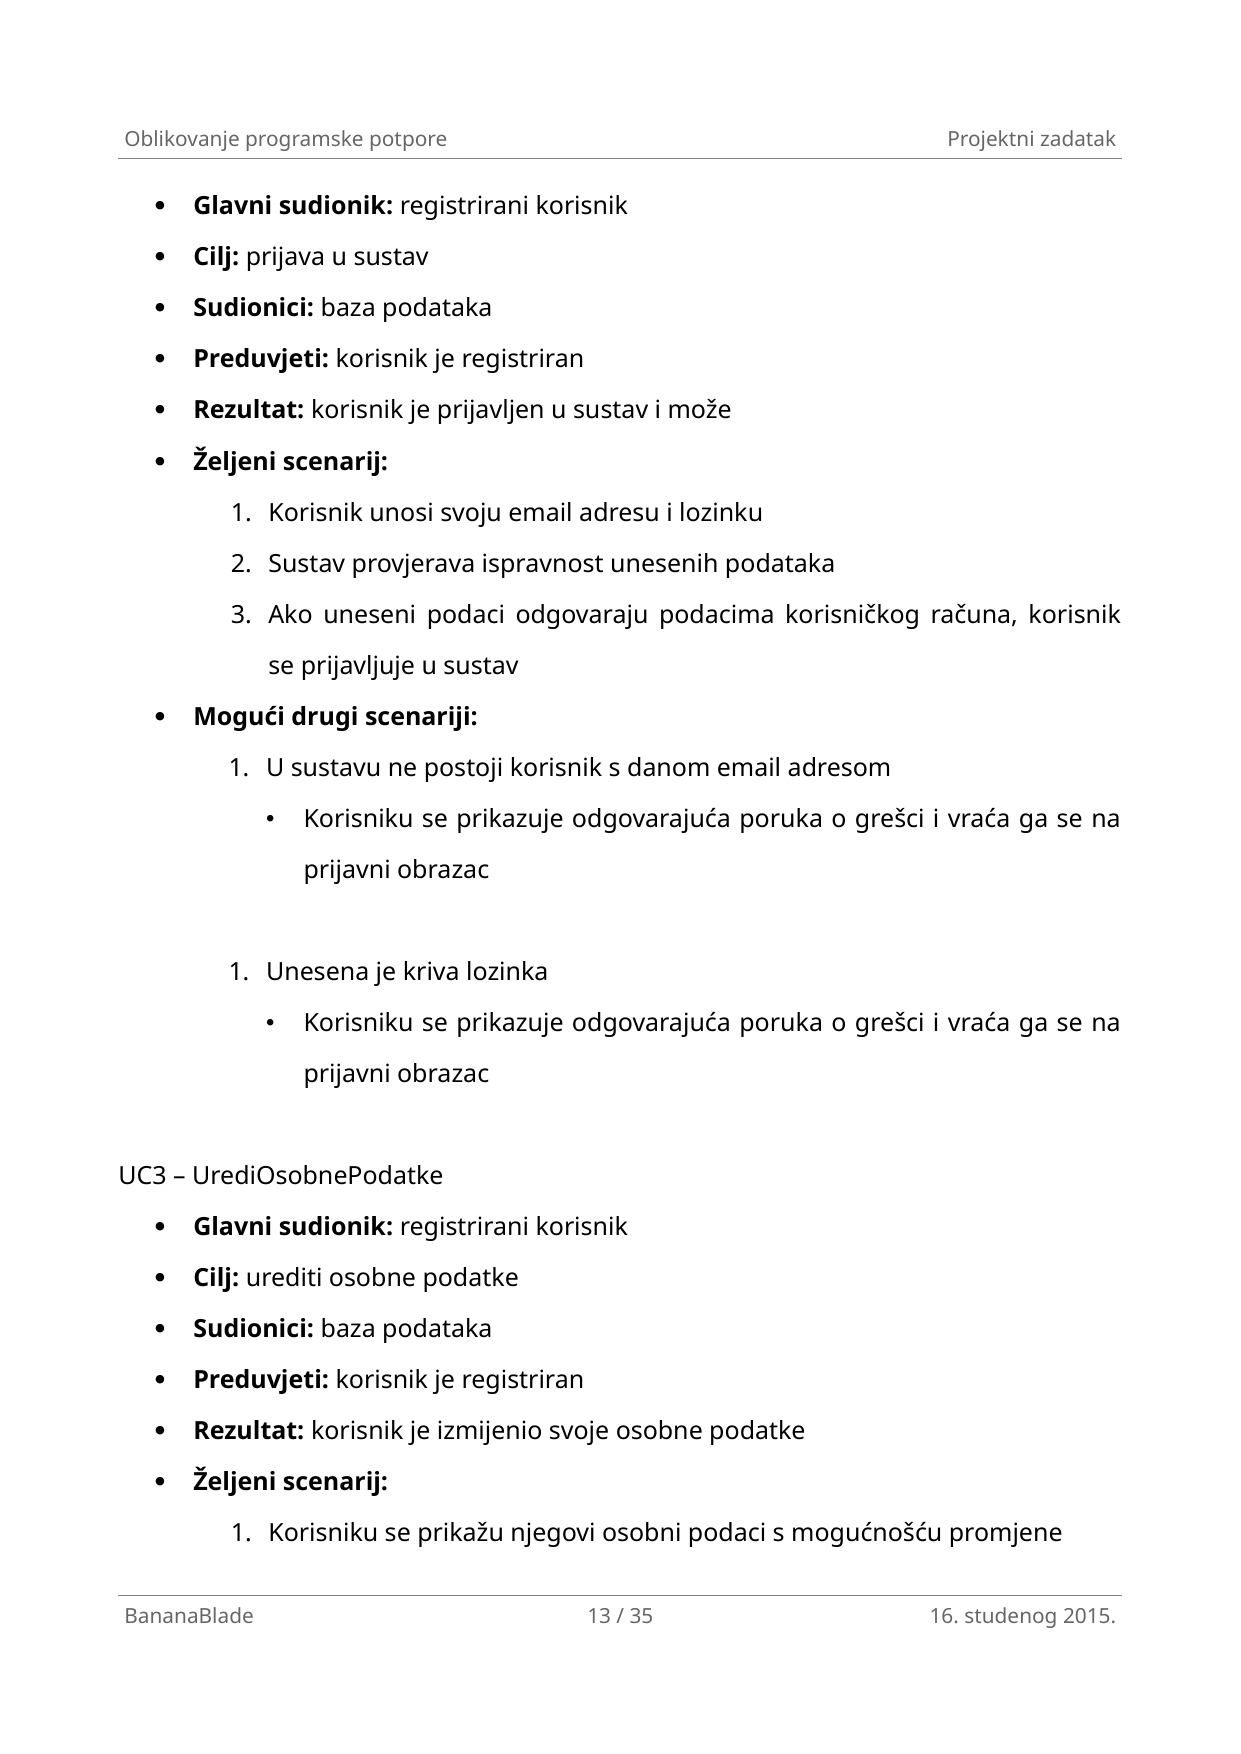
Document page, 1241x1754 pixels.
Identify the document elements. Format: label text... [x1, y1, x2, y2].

list Glavni sudionik: registrirani korisnik [156, 1209, 1122, 1243]
list Preduvjeti: korisnik je registriran [156, 341, 1122, 375]
list Cilj: urediti osobne podatke [156, 1260, 1122, 1294]
list Rezultat: korisnik je prijavljen u sustav i može [156, 392, 1122, 426]
list Korisnik unosi svoju email adresu i lozinku [231, 494, 1122, 528]
list Željeni scenarij: [156, 1464, 1122, 1498]
list Sustav provjerava ispravnost unesenih podataka [231, 545, 1122, 579]
list Ako uneseni podaci odgovaraju podacima korisničkog računa, korisnik se prijavljuje u sustav [231, 596, 1122, 681]
list Sudionici: baza podataka [156, 290, 1122, 324]
list U sustavu ne postoji korisnik s danom email adresom [228, 749, 1122, 783]
list Korisniku se prikažu njegovi osobni podaci s mogućnošću promjene [231, 1515, 1122, 1549]
list Glavni sudionik: registrirani korisnik [156, 188, 1122, 222]
list Korisniku se prikazuje odgovarajuća poruka o grešci i vraća ga se na prijavni obrazac [266, 801, 1122, 886]
list Mogući drugi scenariji: [156, 698, 1122, 732]
list Rezultat: korisnik je izmijenio svoje osobne podatke [156, 1413, 1122, 1447]
list Unesena je kriva lozinka [228, 954, 1122, 988]
list Preduvjeti: korisnik je registriran [156, 1362, 1122, 1396]
text UC3 – UrediOsobnePodatke [118, 1158, 1122, 1192]
list Sudionici: baza podataka [156, 1311, 1122, 1345]
list Željeni scenarij: [156, 443, 1122, 477]
list Korisniku se prikazuje odgovarajuća poruka o grešci i vraća ga se na prijavni obrazac [266, 1005, 1122, 1090]
list Cilj: prijava u sustav [156, 239, 1122, 273]
